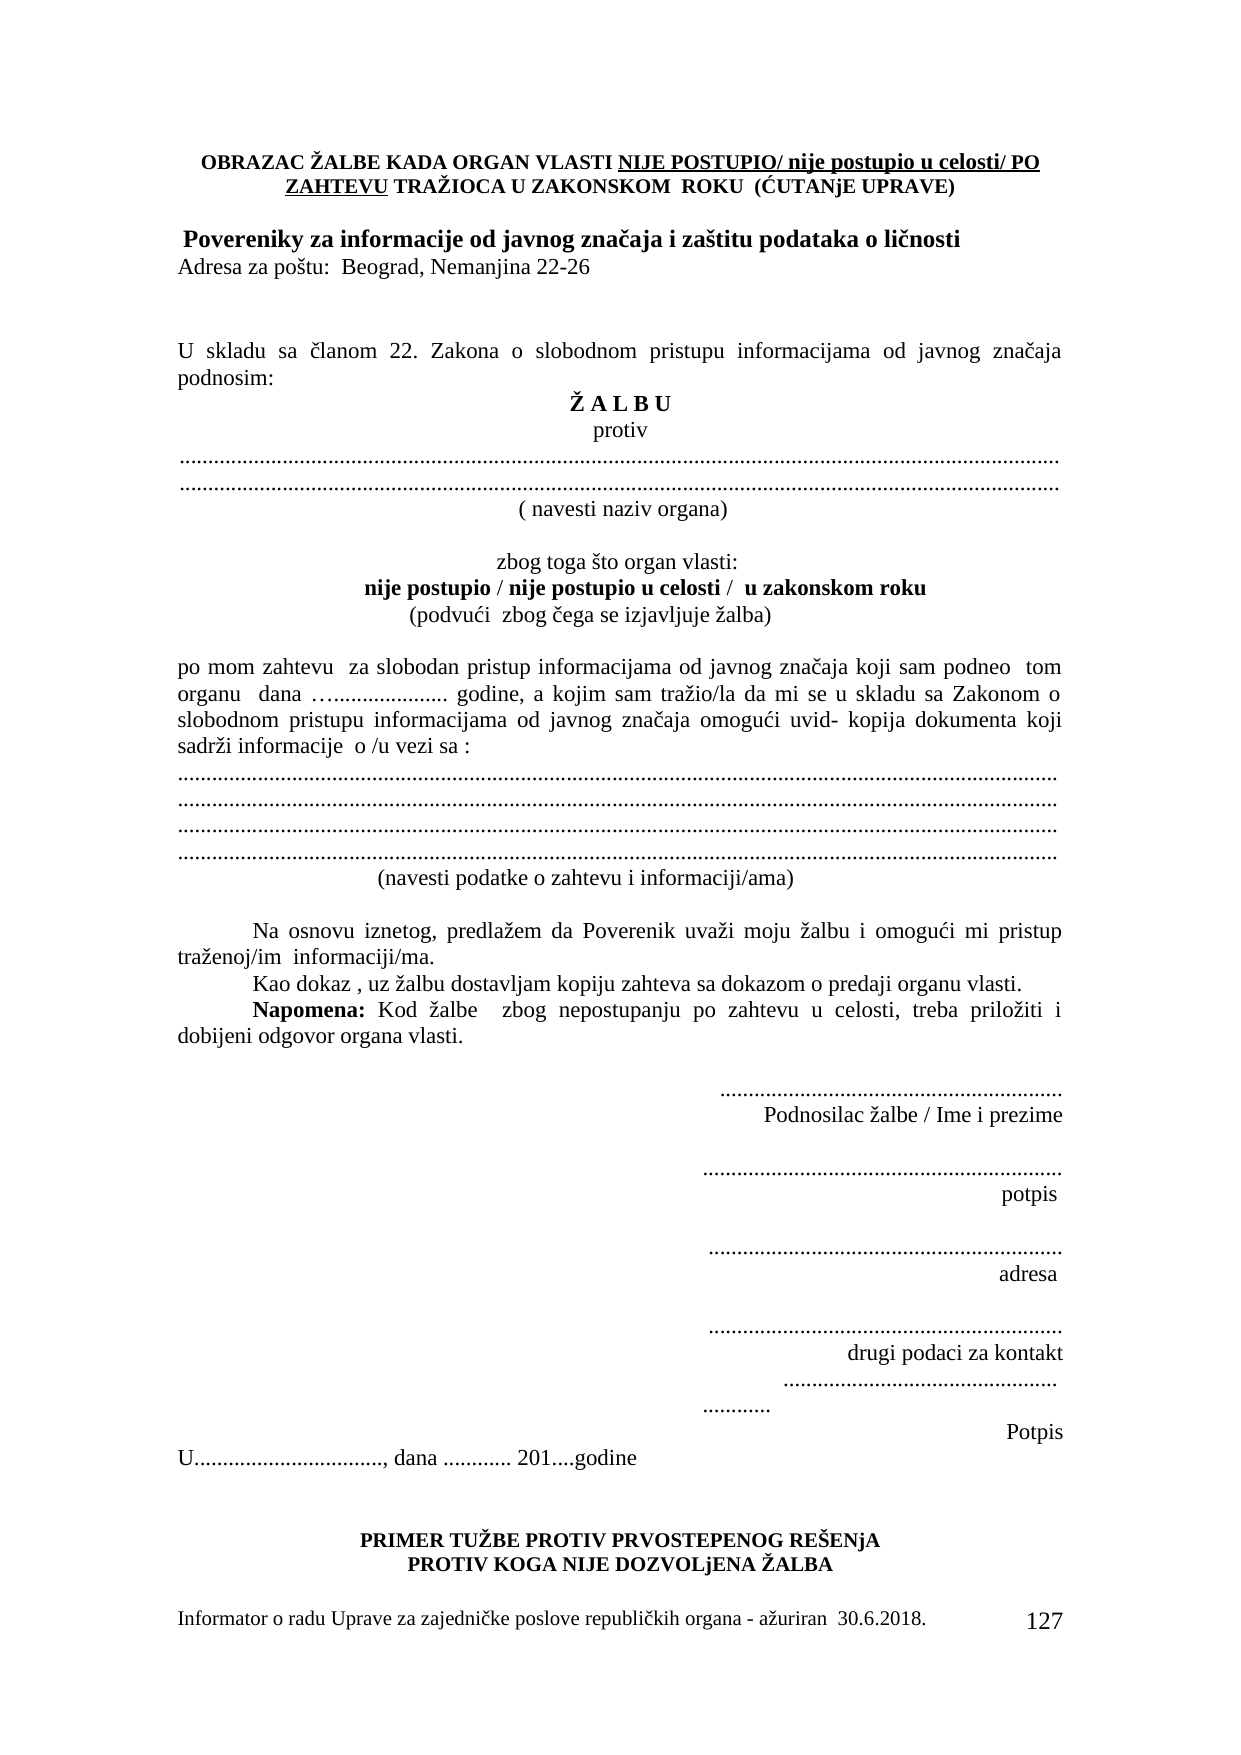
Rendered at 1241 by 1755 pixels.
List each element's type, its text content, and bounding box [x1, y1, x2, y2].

text .............................................................. adresa [302, 1233, 1063, 1286]
text Kao dokaz , uz žalbu dostavlјam kopiju zahteva sa dokazom o predaji organu vlasti. [177, 970, 1063, 996]
text .......................................................................................................................................................... [177, 443, 1063, 469]
text (podvući zbog čega se izjavlјuje žalba) [215, 601, 1063, 627]
text Potpis [702, 1418, 1063, 1444]
text PRIMER TUŽBE PROTIV PRVOSTEPENOG REŠENјA [177, 1528, 1063, 1552]
text protiv [177, 416, 1063, 443]
text U................................., dana ............ 201....godine [177, 1444, 1063, 1470]
text Povereniky za informacije od javnog značaja i zaštitu podataka o ličnosti [177, 224, 1063, 253]
text Ž A L B U [177, 390, 1063, 416]
text Adresa za poštu: Beograd, Nemanjina 22-26 [177, 253, 1063, 279]
text zbog toga što organ vlasti: [177, 548, 1063, 574]
text Na osnovu iznetog, predlažem da Poverenik uvaži moju žalbu i omogući mi pristup traženoj/im informaciji/ma. [177, 917, 1063, 970]
text Napomena: Kod žalbe zbog nepostupanju po zahtevu u celosti, treba priložiti i dobijeni odgovor organa vlasti. [177, 996, 1063, 1049]
text ............................................................ [702, 1075, 1063, 1101]
text ( navesti naziv organa) [177, 495, 1063, 522]
text nije postupio / nije postupio u celosti / u zakonskom roku [227, 574, 1063, 601]
text PROTIV KOGA NIJE DOZVOLjENA ŽALBA [177, 1552, 1063, 1576]
text Podnosilac žalbe / Ime i prezime [702, 1101, 1063, 1128]
text .......................................................................................................................................................... [177, 838, 1063, 864]
text ............................................................... potpis [702, 1154, 1063, 1207]
text .......................................................................................................................................................... [177, 469, 1063, 495]
text (navesti podatke o zahtevu i informaciji/ama) [177, 864, 1063, 891]
text .......................................................................................................................................................... [177, 759, 1063, 785]
text po mom zahtevu za slobodan pristup informacijama od javnog značaja koji sam podneo tom organu dana ….................... godine, a kojim sam tražio/la da mi se u skladu sa Zakonom o slobodnom pristupu informacijama od javnog značaja omogući uvid- kopija dokumenta koji sadrži informacije o /u vezi sa : [177, 653, 1063, 759]
text OBRAZAC ŽALBE KADA ORGAN VLASTI NIJE POSTUPIO/ nije postupio u celosti/ PO ZAHTEVU TRAŽIOCA U ZAKONSKOM ROKU (ĆUTANјE UPRAVE) [177, 148, 1063, 198]
text .............................................................. drugi podaci za kontakt [302, 1312, 1063, 1365]
text .......................................................................................................................................................... [177, 785, 1063, 812]
text U skladu sa članom 22. Zakona o slobodnom pristupu informacijama od javnog značaja podnosim: [177, 337, 1063, 390]
text ............................................................ [177, 1365, 1063, 1418]
text .......................................................................................................................................................... [177, 812, 1063, 838]
